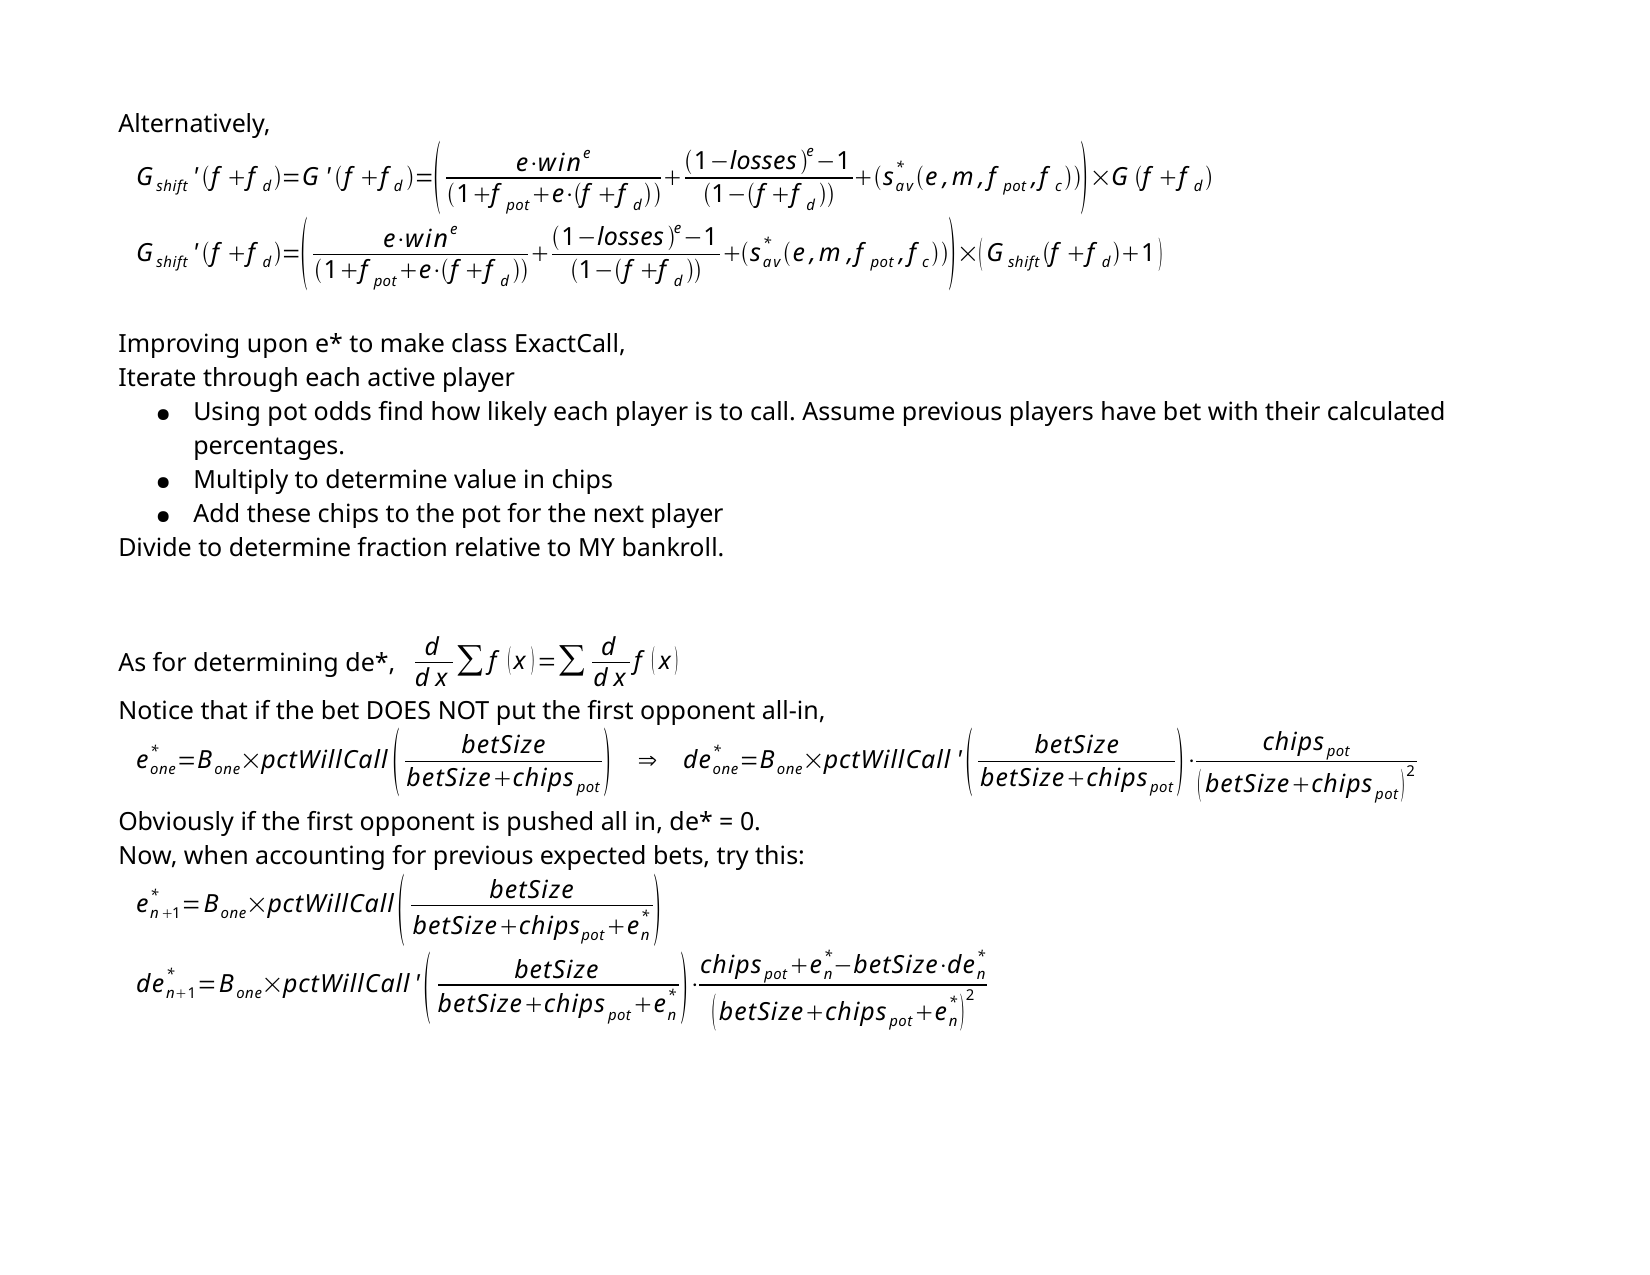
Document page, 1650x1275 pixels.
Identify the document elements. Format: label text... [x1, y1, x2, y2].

text Obviously if the first opponent is pushed all in, de* = 0. [118, 804, 1532, 838]
text Alternatively, [118, 106, 1532, 140]
list Add these chips to the pot for the next player [156, 496, 1532, 530]
list Multiply to determine value in chips [156, 462, 1532, 496]
text Improving upon e* to make class ExactCall, [118, 326, 1532, 360]
text As for determining de*, [118, 632, 1532, 692]
text Notice that if the bet DOES NOT put the first opponent all-in, [118, 692, 1532, 726]
text Iterate through each active player [118, 360, 1532, 394]
text Divide to determine fraction relative to MY bankroll. [118, 530, 1532, 564]
text Now, when accounting for previous expected bets, try this: [118, 838, 1532, 872]
list Using pot odds find how likely each player is to call. Assume previous players have bet with their calculated percentages. [156, 394, 1532, 462]
